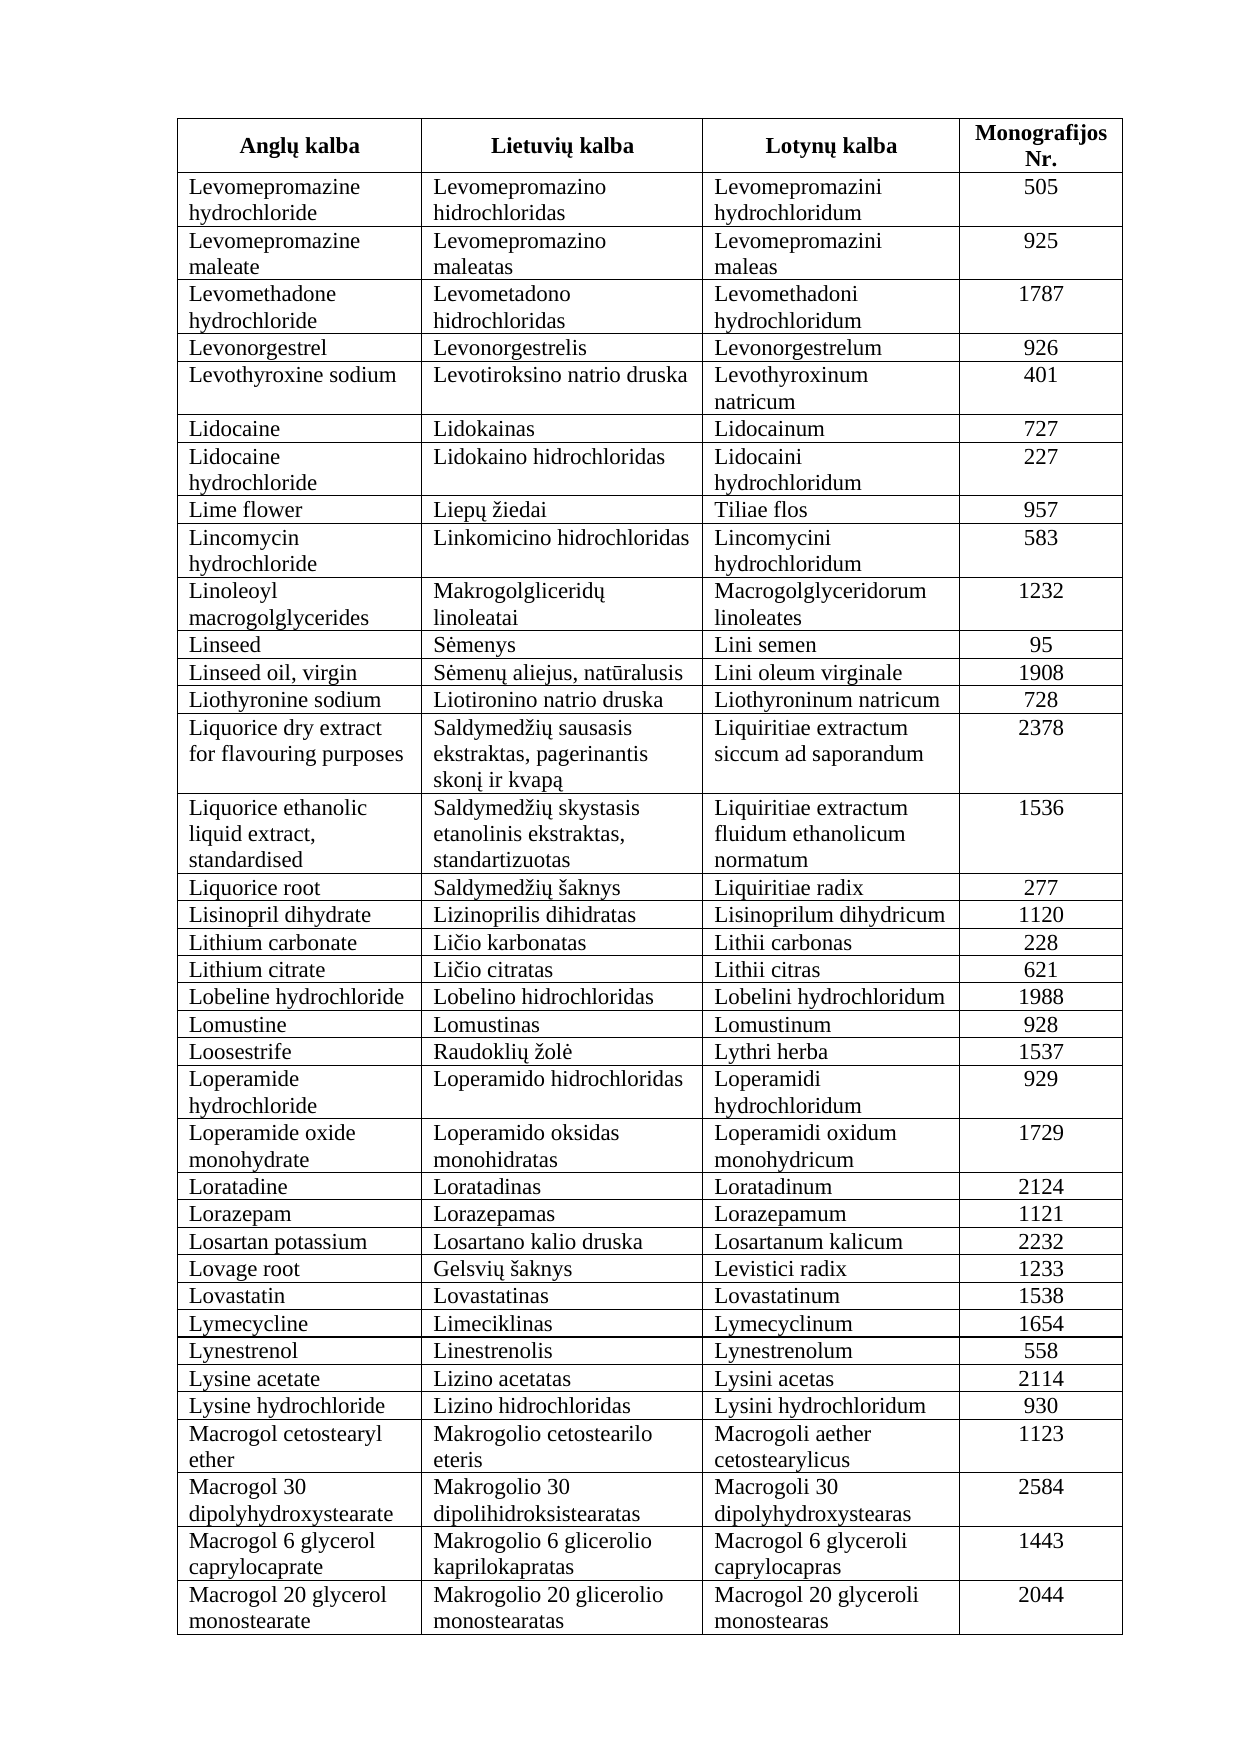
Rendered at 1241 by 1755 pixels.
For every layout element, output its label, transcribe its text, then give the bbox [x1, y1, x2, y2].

table_cell Lorazepamum [703, 1200, 959, 1227]
table_cell 2232 [960, 1228, 1122, 1254]
table_cell Lysine acetate [178, 1365, 421, 1391]
table_cell Lythri herba [703, 1038, 959, 1064]
table_cell Lymecycline [178, 1310, 421, 1336]
table_cell Lithium citrate [178, 956, 421, 982]
table_cell 1908 [960, 659, 1122, 685]
table_cell Loperamidi oxidum monohydricum [703, 1119, 959, 1172]
table_cell Lomustinum [703, 1011, 959, 1037]
table_cell Liotironino natrio druska [422, 686, 702, 712]
table_cell 1120 [960, 901, 1122, 927]
table_cell 1121 [960, 1200, 1122, 1227]
table_cell 1232 [960, 578, 1122, 630]
table_cell Loratadinum [703, 1173, 959, 1199]
table_cell Ličio karbonatas [422, 929, 702, 955]
table_cell Macrogol 20 glycerol monostearate [178, 1581, 421, 1633]
table_cell 929 [960, 1066, 1122, 1118]
table_cell Macrogol 6 glycerol caprylocaprate [178, 1527, 421, 1580]
table_cell Saldymedžių skystasis etanolinis ekstraktas, standartizuotas [422, 794, 702, 873]
table_cell Levonorgestrelis [422, 334, 702, 361]
table_cell 2044 [960, 1581, 1122, 1633]
table_cell Liothyroninum natricum [703, 686, 959, 712]
table_cell 1787 [960, 280, 1122, 333]
table_cell Gelsvių šaknys [422, 1255, 702, 1282]
table_cell Lysine hydrochloride [178, 1392, 421, 1418]
table_cell Levothyroxinum natricum [703, 362, 959, 414]
table_cell Ličio citratas [422, 956, 702, 982]
table_cell Levomepromazine maleate [178, 227, 421, 279]
table_cell Lithii citras [703, 956, 959, 982]
table_cell Losartano kalio druska [422, 1228, 702, 1254]
table_cell Lobelini hydrochloridum [703, 983, 959, 1010]
table_cell 928 [960, 1011, 1122, 1037]
table_cell Levomepromazini maleas [703, 227, 959, 279]
table_cell Liquiritiae extractum siccum ad saporandum [703, 714, 959, 793]
table_cell Lovastatinum [703, 1283, 959, 1309]
table_cell Loperamido oksidas monohidratas [422, 1119, 702, 1172]
table_cell Lithium carbonate [178, 929, 421, 955]
table_cell 1443 [960, 1527, 1122, 1580]
table_cell 930 [960, 1392, 1122, 1418]
table_header Lietuvių kalba [422, 119, 702, 172]
table_cell Lidokaino hidrochloridas [422, 443, 702, 495]
table_cell Loperamido hidrochloridas [422, 1066, 702, 1118]
table_cell Lovage root [178, 1255, 421, 1282]
table_cell Sėmenys [422, 631, 702, 658]
table_cell Lincomycin hydrochloride [178, 524, 421, 577]
table_cell Makrogolgliceridų linoleatai [422, 578, 702, 630]
table_cell Levotiroksino natrio druska [422, 362, 702, 414]
table_cell 1537 [960, 1038, 1122, 1064]
table_cell 728 [960, 686, 1122, 712]
table_cell Liquiritiae extractum fluidum ethanolicum normatum [703, 794, 959, 873]
table_cell Saldymedžių sausasis ekstraktas, pagerinantis skonį ir kvapą [422, 714, 702, 793]
table_cell Lorazepam [178, 1200, 421, 1227]
table_cell 401 [960, 362, 1122, 414]
table_cell Lizinoprilis dihidratas [422, 901, 702, 927]
table_cell Makrogolio cetostearilo eteris [422, 1420, 702, 1472]
table_cell 505 [960, 173, 1122, 226]
table_cell Lithii carbonas [703, 929, 959, 955]
table_cell Lini oleum virginale [703, 659, 959, 685]
table_cell Levonorgestrel [178, 334, 421, 361]
table_cell 621 [960, 956, 1122, 982]
table_cell 727 [960, 415, 1122, 442]
table_cell Sėmenų aliejus, natūralusis [422, 659, 702, 685]
table_cell Lobeline hydrochloride [178, 983, 421, 1010]
table_cell Liquiritiae radix [703, 874, 959, 900]
table_cell Levomepromazine hydrochloride [178, 173, 421, 226]
table_cell Lizino acetatas [422, 1365, 702, 1391]
table_cell Lynestrenol [178, 1338, 421, 1364]
table_cell Levistici radix [703, 1255, 959, 1282]
table_cell Lini semen [703, 631, 959, 658]
table_cell Loperamidi hydrochloridum [703, 1066, 959, 1118]
table_cell Liothyronine sodium [178, 686, 421, 712]
table_cell Lizino hidrochloridas [422, 1392, 702, 1418]
table_cell Levomethadoni hydrochloridum [703, 280, 959, 333]
table_cell Levomepromazini hydrochloridum [703, 173, 959, 226]
table_cell 2124 [960, 1173, 1122, 1199]
table_cell Losartanum kalicum [703, 1228, 959, 1254]
table_cell Lisinopril dihydrate [178, 901, 421, 927]
table_cell Lomustine [178, 1011, 421, 1037]
table_cell 1123 [960, 1420, 1122, 1472]
table_cell Liepų žiedai [422, 496, 702, 523]
table_header Anglų kalba [178, 119, 421, 172]
table_cell Lobelino hidrochloridas [422, 983, 702, 1010]
table_cell 1538 [960, 1283, 1122, 1309]
table_cell 2114 [960, 1365, 1122, 1391]
table_cell Lymecyclinum [703, 1310, 959, 1336]
table_cell Losartan potassium [178, 1228, 421, 1254]
table_cell Tiliae flos [703, 496, 959, 523]
table_cell Lisinoprilum dihydricum [703, 901, 959, 927]
table_cell Linkomicino hidrochloridas [422, 524, 702, 577]
table_cell 1729 [960, 1119, 1122, 1172]
table_cell Loosestrife [178, 1038, 421, 1064]
table_cell Linestrenolis [422, 1338, 702, 1364]
table_cell Loperamide hydrochloride [178, 1066, 421, 1118]
table_cell 2378 [960, 714, 1122, 793]
table_cell Macrogol 20 glyceroli monostearas [703, 1581, 959, 1633]
table_header Lotynų kalba [703, 119, 959, 172]
table_cell Lysini acetas [703, 1365, 959, 1391]
table_cell Lovastatinas [422, 1283, 702, 1309]
table_cell Limeciklinas [422, 1310, 702, 1336]
table_cell 925 [960, 227, 1122, 279]
table_cell Lynestrenolum [703, 1338, 959, 1364]
table_cell Linseed oil, virgin [178, 659, 421, 685]
table_cell Macrogol 30 dipolyhydroxystearate [178, 1473, 421, 1526]
table_cell Liquorice ethanolic liquid extract, standardised [178, 794, 421, 873]
table_cell Loperamide oxide monohydrate [178, 1119, 421, 1172]
table_cell 1536 [960, 794, 1122, 873]
table_cell Lidocainum [703, 415, 959, 442]
table_cell Lovastatin [178, 1283, 421, 1309]
table_cell Lincomycini hydrochloridum [703, 524, 959, 577]
table_cell Levomethadone hydrochloride [178, 280, 421, 333]
table_header Monografijos Nr. [960, 119, 1122, 172]
table_cell Macrogol 6 glyceroli caprylocapras [703, 1527, 959, 1580]
table_cell 95 [960, 631, 1122, 658]
table_cell Macrogol cetostearyl ether [178, 1420, 421, 1472]
table_cell 1988 [960, 983, 1122, 1010]
table_cell Lidocaini hydrochloridum [703, 443, 959, 495]
table_cell 1654 [960, 1310, 1122, 1336]
table_cell Macrogoli 30 dipolyhydroxystearas [703, 1473, 959, 1526]
table_cell 957 [960, 496, 1122, 523]
table_cell Levomepromazino hidrochloridas [422, 173, 702, 226]
table_cell Macrogolglyceridorum linoleates [703, 578, 959, 630]
table_cell Lime flower [178, 496, 421, 523]
table_cell Linseed [178, 631, 421, 658]
table_cell Raudoklių žolė [422, 1038, 702, 1064]
table_cell 2584 [960, 1473, 1122, 1526]
table_cell Makrogolio 30 dipolihidroksistearatas [422, 1473, 702, 1526]
table_cell Lomustinas [422, 1011, 702, 1037]
table_cell Makrogolio 6 glicerolio kaprilokapratas [422, 1527, 702, 1580]
table_cell 1233 [960, 1255, 1122, 1282]
table_cell Lorazepamas [422, 1200, 702, 1227]
table_cell Linoleoyl macrogolglycerides [178, 578, 421, 630]
table_cell 926 [960, 334, 1122, 361]
table_cell Loratadine [178, 1173, 421, 1199]
table_cell Liquorice dry extract for flavouring purposes [178, 714, 421, 793]
table_cell Loratadinas [422, 1173, 702, 1199]
table_cell Lysini hydrochloridum [703, 1392, 959, 1418]
table_cell 227 [960, 443, 1122, 495]
table_cell Levothyroxine sodium [178, 362, 421, 414]
table_cell 228 [960, 929, 1122, 955]
table_cell 583 [960, 524, 1122, 577]
table_cell 558 [960, 1338, 1122, 1364]
table_cell Makrogolio 20 glicerolio monostearatas [422, 1581, 702, 1633]
table_cell Lidocaine hydrochloride [178, 443, 421, 495]
table_cell Saldymedžių šaknys [422, 874, 702, 900]
table_cell Levonorgestrelum [703, 334, 959, 361]
table_cell Lidocaine [178, 415, 421, 442]
table_cell Levomepromazino maleatas [422, 227, 702, 279]
table_cell 277 [960, 874, 1122, 900]
table_cell Macrogoli aether cetostearylicus [703, 1420, 959, 1472]
table_cell Levometadono hidrochloridas [422, 280, 702, 333]
table_cell Liquorice root [178, 874, 421, 900]
table_cell Lidokainas [422, 415, 702, 442]
